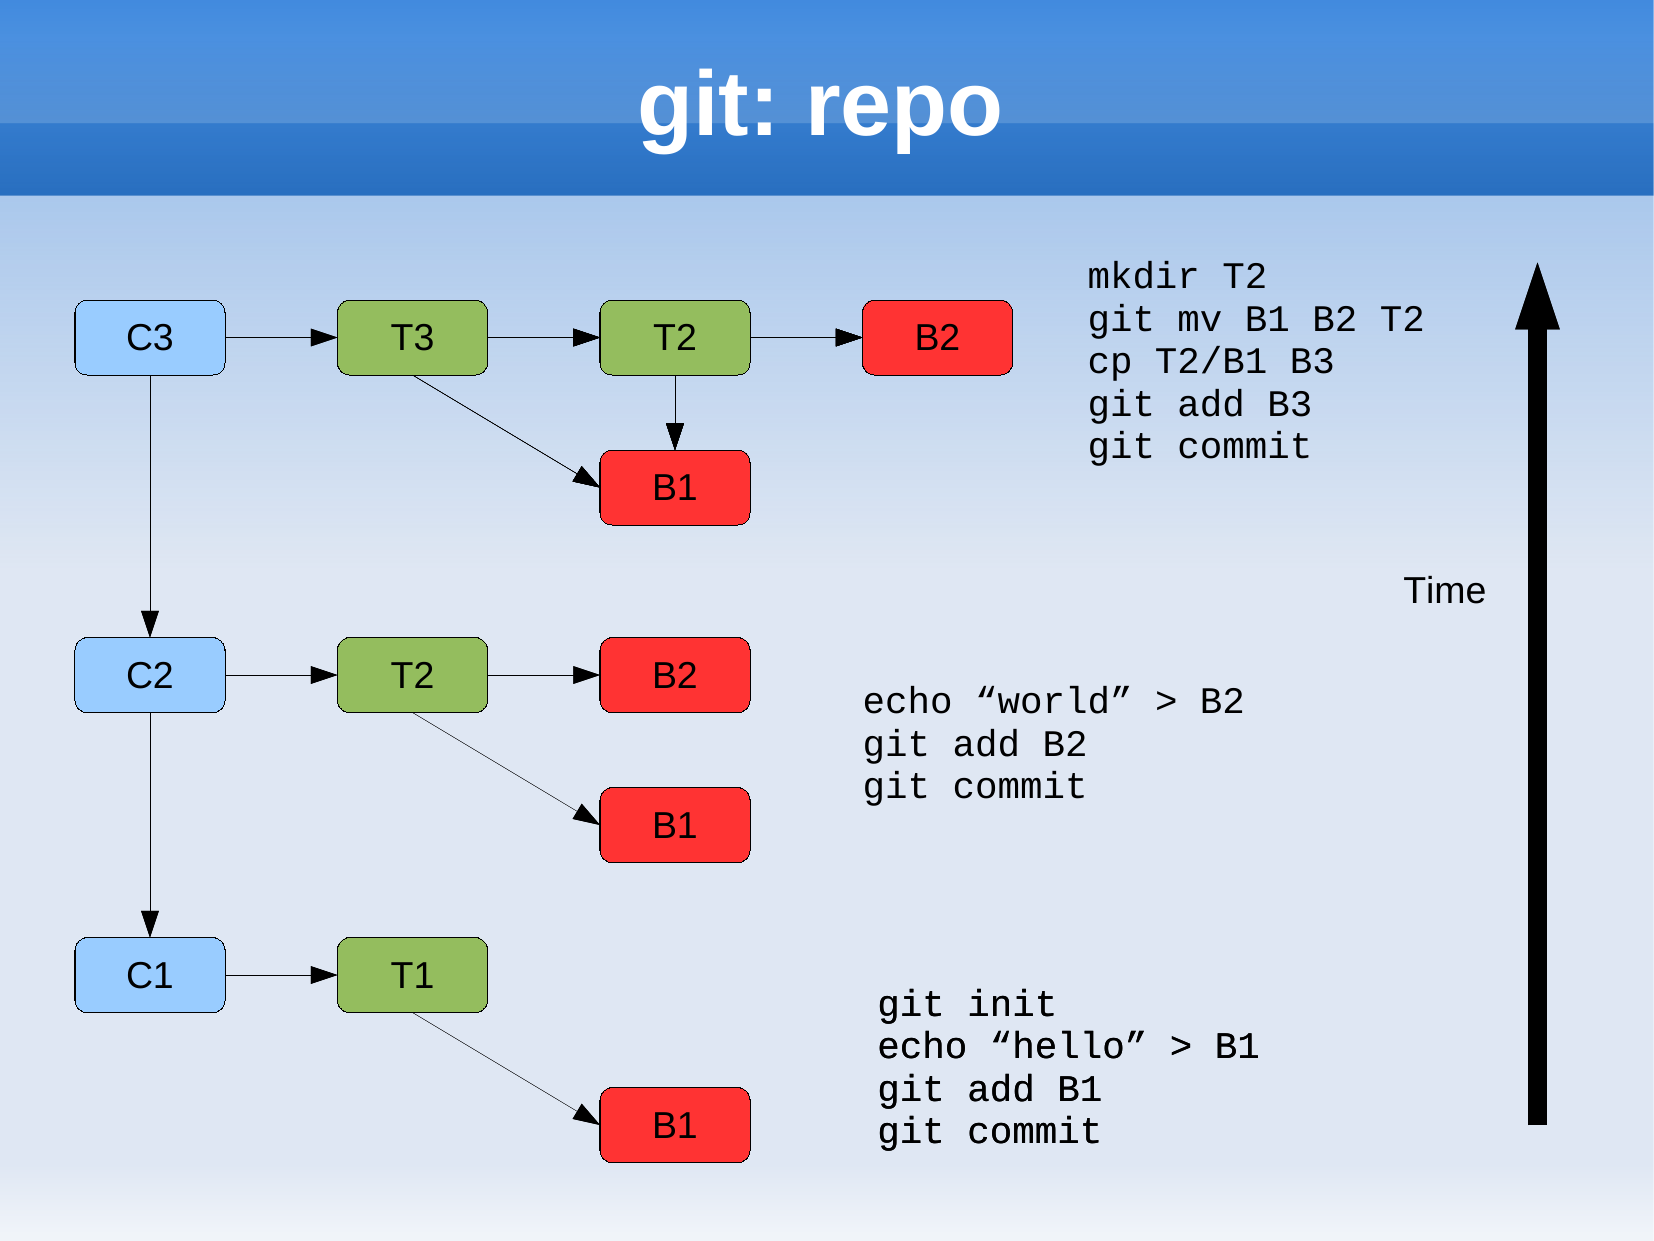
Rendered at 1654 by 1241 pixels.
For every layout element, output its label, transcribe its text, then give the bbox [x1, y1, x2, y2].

text_box B1 [600, 787, 751, 863]
text_box C2 [74, 637, 226, 713]
title git: repo [76, 0, 1565, 208]
text_box B1 [600, 1087, 751, 1163]
text_box C3 [75, 300, 226, 376]
text_box T1 [337, 937, 488, 1013]
text_box Time [1388, 562, 1538, 620]
text_box C1 [75, 937, 226, 1013]
text_box T2 [600, 300, 751, 376]
text_box echo “world” > B2 git add B2 git commit [847, 675, 1260, 818]
text_box B2 [862, 300, 1013, 376]
text_box T3 [337, 300, 488, 376]
text_box T2 [337, 637, 488, 713]
text_box git init echo “hello” > B1 git add B1 git commit [862, 977, 1275, 1163]
text_box mkdir T2 git mv B1 B2 T2 cp T2/B1 B3 git add B3 git commit [1072, 250, 1440, 478]
text_box B1 [600, 450, 751, 526]
text_box B2 [600, 637, 751, 713]
picture [0, 0, 1654, 1241]
